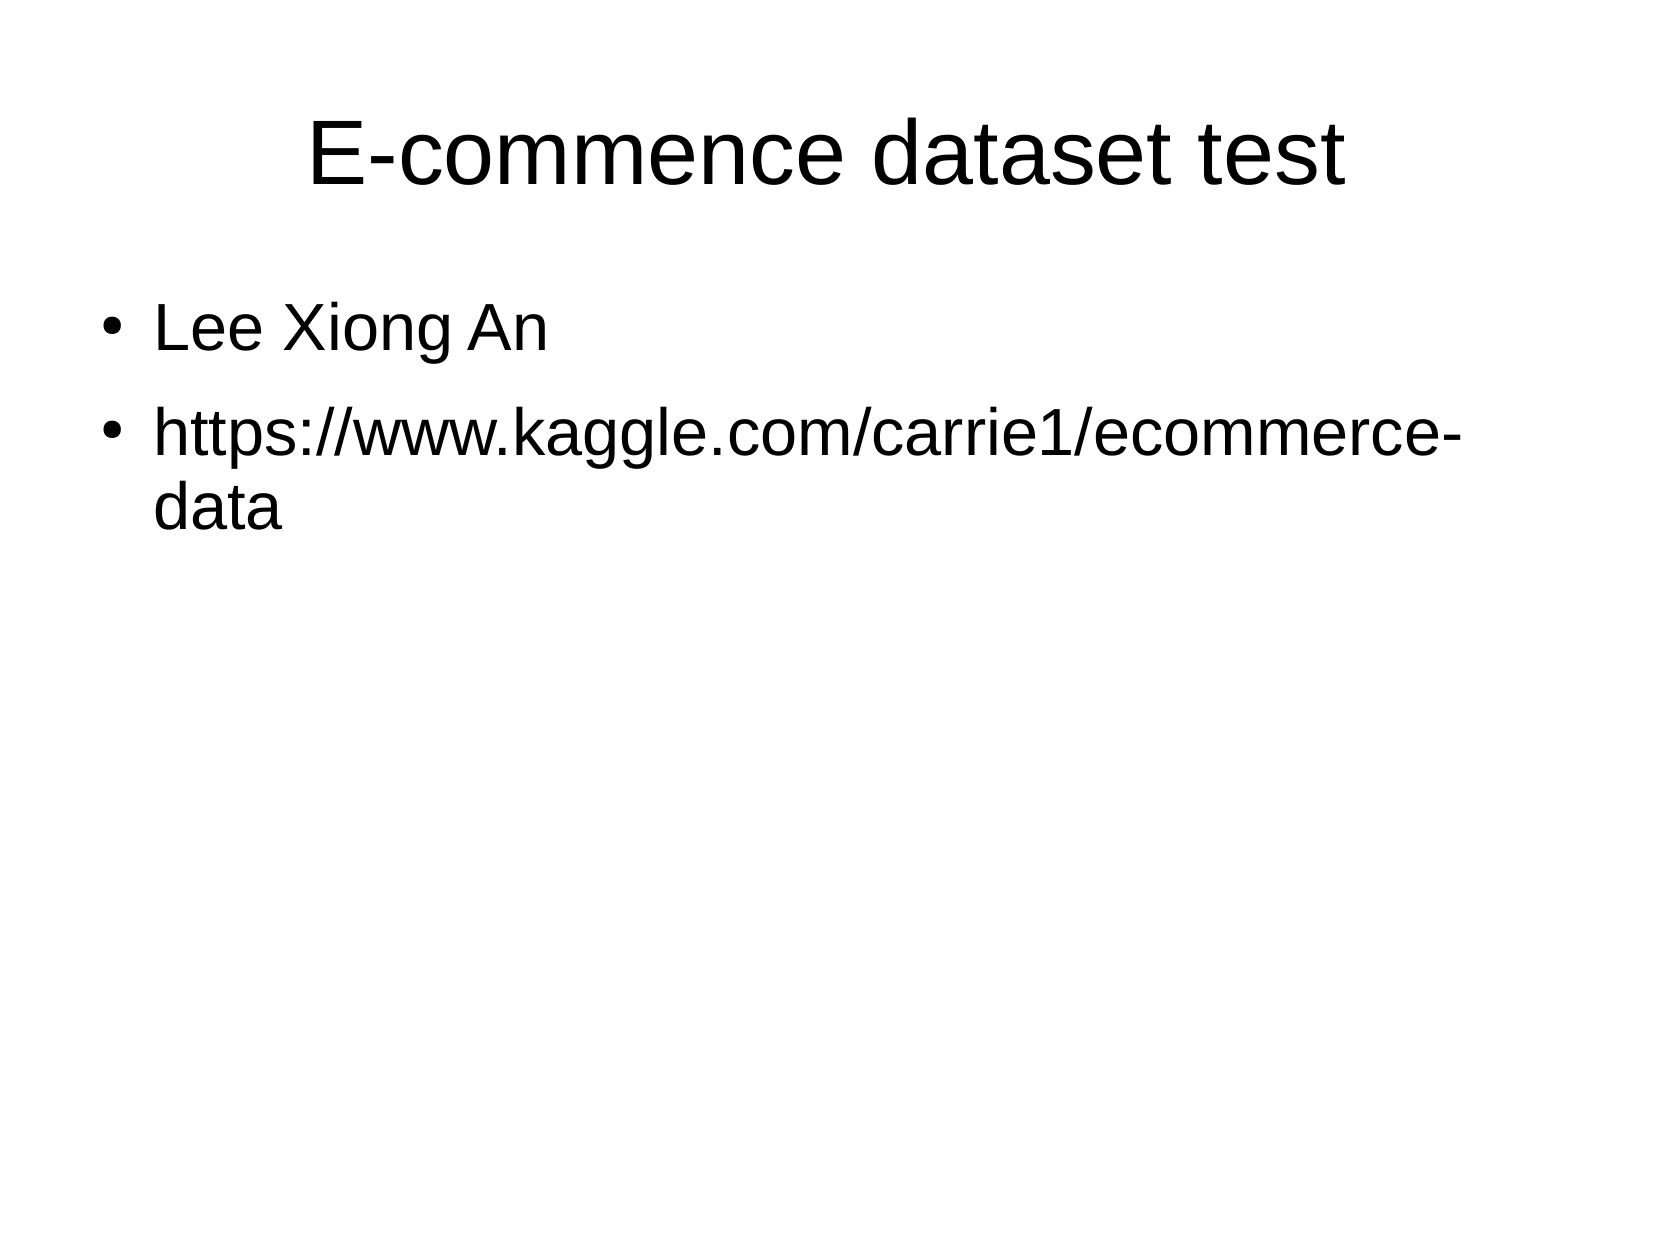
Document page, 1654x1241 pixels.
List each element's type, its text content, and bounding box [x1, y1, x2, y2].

title E-commence dataset test [82, 49, 1571, 257]
list Lee Xiong An https://www.kaggle.com/carrie1/ecommerce-data [82, 290, 1571, 1010]
